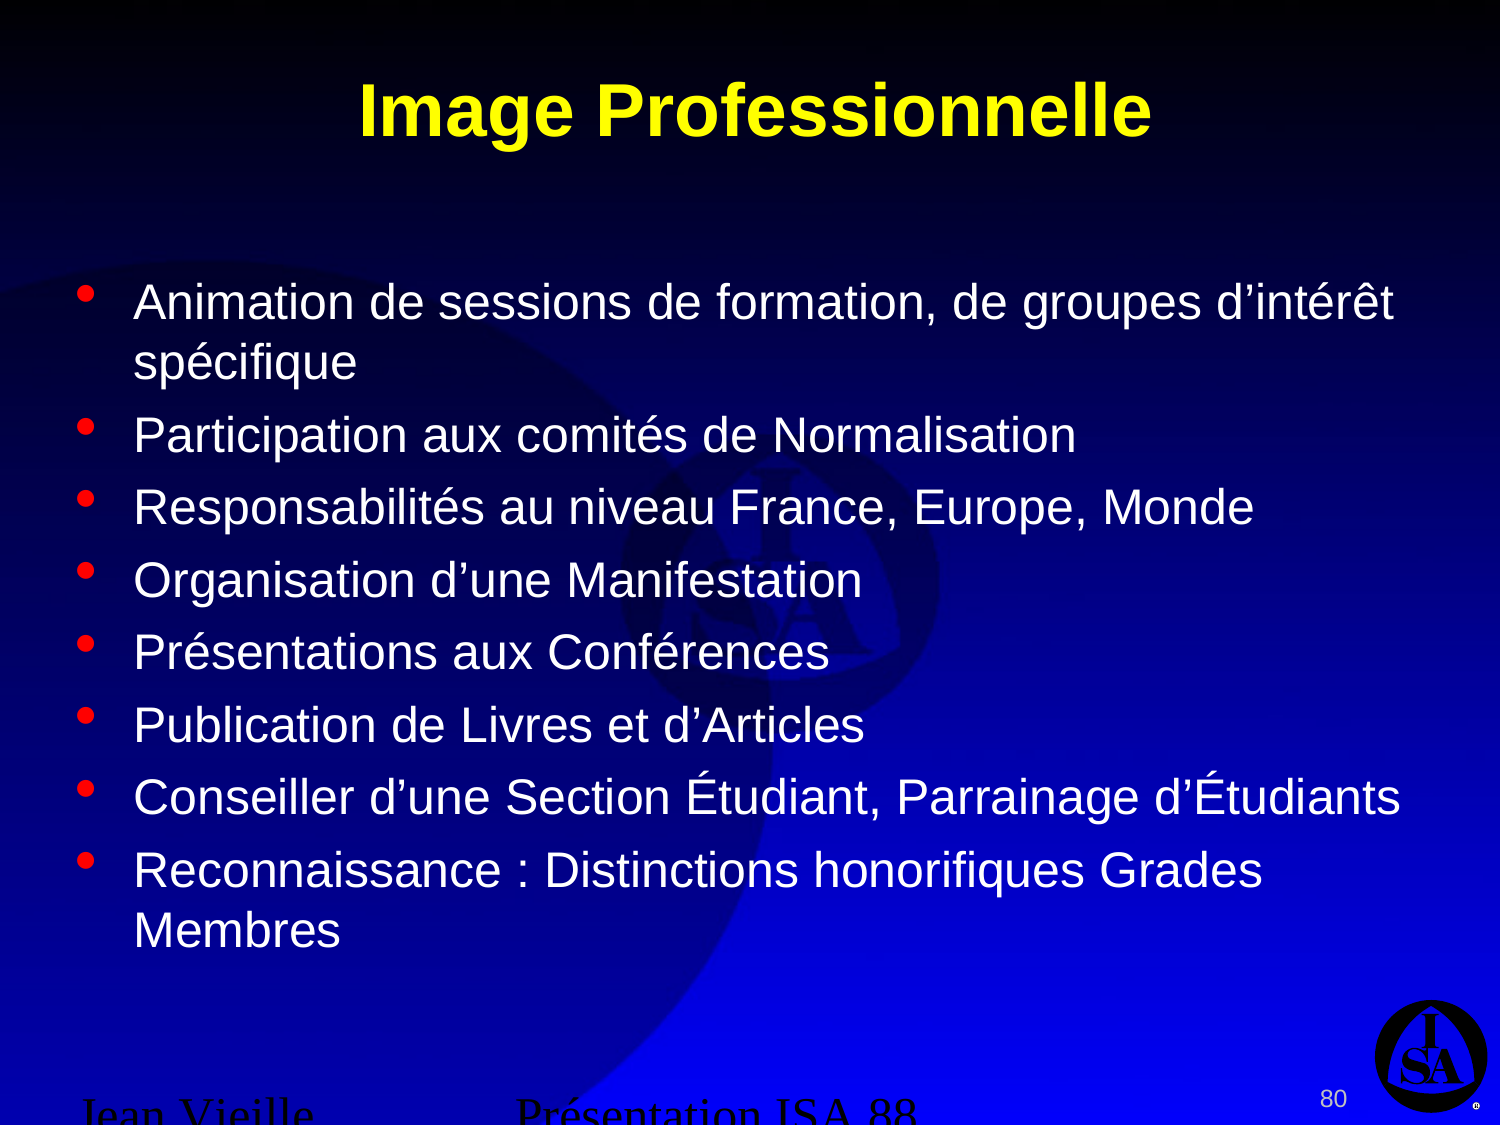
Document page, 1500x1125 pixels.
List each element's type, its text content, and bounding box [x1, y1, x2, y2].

picture [874, 1101, 885, 1114]
picture [565, 1110, 575, 1118]
picture [830, 1103, 841, 1118]
title Image Professionnelle [75, 12, 1438, 201]
picture [0, 0, 1500, 1125]
picture [148, 1111, 157, 1125]
picture [718, 1110, 731, 1125]
picture [102, 1110, 112, 1118]
picture [607, 1110, 617, 1118]
picture [899, 1101, 910, 1114]
picture [631, 1111, 640, 1125]
list Animation de sessions de formation, de groupes d’intérêt spécifique Participation aux comités de Normalisation Responsabilités au niveau France, Europe, Monde Organisation d’une Manifestation Présentations aux Conférences Publication de Livres et d’Articles Conseiller d’une Section Étudiant, Parrainage d’Étudiants Reconnaissance : Distinctions honorifiques Grades Membres [62, 262, 1454, 1088]
picture [873, 1116, 886, 1125]
picture [668, 1120, 677, 1125]
picture [524, 1101, 535, 1117]
picture [828, 1121, 843, 1125]
picture [234, 1110, 244, 1118]
picture [898, 1116, 911, 1125]
picture [124, 1120, 133, 1125]
picture [745, 1111, 754, 1125]
picture [298, 1110, 308, 1118]
